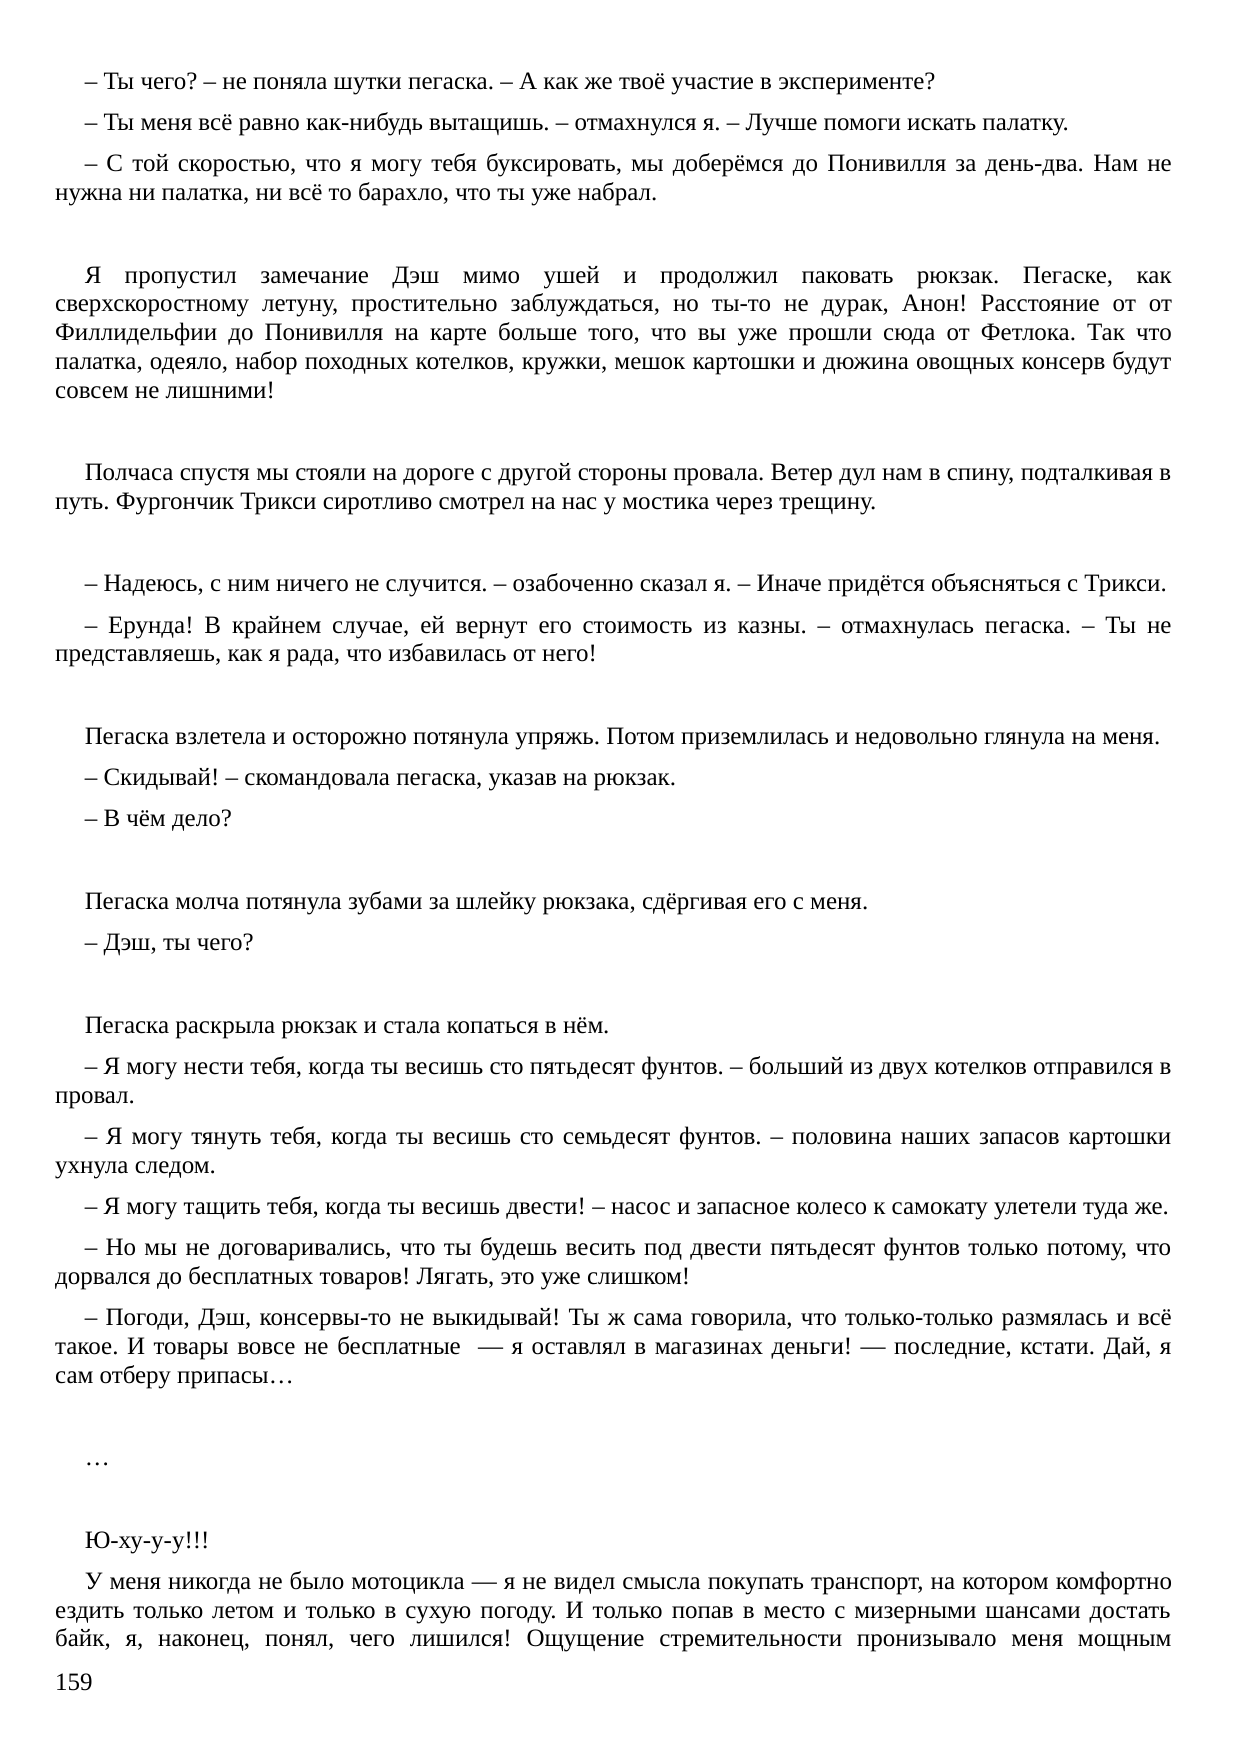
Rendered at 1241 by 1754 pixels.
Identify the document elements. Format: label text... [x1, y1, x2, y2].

text Ю-ху-у-у!!! [55, 1525, 1173, 1553]
text У меня никогда не было мотоцикла — я не видел смысла покупать транспорт, на котором комфортно ездить только летом и только в сухую погоду. И только попав в место с мизерными шансами достать байк, я, наконец, понял, чего лишился! Ощущение стремительности пронизывало меня мощным [55, 1566, 1173, 1652]
text – Я могу тянуть тебя, когда ты весишь сто семьдесят фунтов. – половина наших запасов картошки ухнула следом. [55, 1121, 1173, 1178]
text Я пропустил замечание Дэш мимо ушей и продолжил паковать рюкзак. Пегаске, как сверхскоростному летуну, простительно заблуждаться, но ты-то не дурак, Анон! Расстояние от от Филлидельфии до Понивилля на карте больше того, что вы уже прошли сюда от Фетлока. Так что палатка, одеяло, набор походных котелков, кружки, мешок картошки и дюжина овощных консерв будут совсем не лишними! [55, 260, 1173, 403]
text – Ерунда! В крайнем случае, ей вернут его стоимость из казны. – отмахнулась пегаска. – Ты не представляешь, как я рада, что избавилась от него! [55, 610, 1173, 667]
text Полчаса спустя мы стояли на дороге с другой стороны провала. Ветер дул нам в спину, подталкивая в путь. Фургончик Трикси сиротливо смотрел на нас у мостика через трещину. [55, 457, 1173, 515]
text Пегаска молча потянула зубами за шлейку рюкзака, сдёргивая его с меня. [55, 886, 1173, 915]
text – Ты меня всё равно как-нибудь вытащишь. – отмахнулся я. – Лучше помоги искать палатку. [55, 107, 1173, 136]
text – Надеюсь, с ним ничего не случится. – озабоченно сказал я. – Иначе придётся объясняться с Трикси. [55, 568, 1173, 597]
text Пегаска взлетела и осторожно потянула упряжь. Потом приземлилась и недовольно глянула на меня. [55, 721, 1173, 750]
text – Ты чего? – не поняла шутки пегаска. – А как же твоё участие в эксперименте? [55, 66, 1173, 95]
text – С той скоростью, что я могу тебя буксировать, мы доберёмся до Понивилля за день-два. Нам не нужна ни палатка, ни всё то барахло, что ты уже набрал. [55, 148, 1173, 206]
text – Я могу нести тебя, когда ты весишь сто пятьдесят фунтов. – больший из двух котелков отправился в провал. [55, 1051, 1173, 1108]
text – Я могу тащить тебя, когда ты весишь двести! – насос и запасное колесо к самокату улетели туда же. [55, 1191, 1173, 1220]
text – В чём дело? [55, 803, 1173, 832]
text – Погоди, Дэш, консервы-то не выкидывай! Ты ж сама говорила, что только-только размялась и всё такое. И товары вовсе не бесплатные — я оставлял в магазинах деньги! — последние, кстати. Дай, я сам отберу припасы… [55, 1302, 1173, 1388]
text – Но мы не договаривались, что ты будешь весить под двести пятьдесят фунтов только потому, что дорвался до бесплатных товаров! Лягать, это уже слишком! [55, 1232, 1173, 1290]
text – Скидывай! – скомандовала пегаска, указав на рюкзак. [55, 762, 1173, 791]
text – Дэш, ты чего? [55, 927, 1173, 956]
text Пегаска раскрыла рюкзак и стала копаться в нём. [55, 1010, 1173, 1038]
text … [55, 1442, 1173, 1471]
